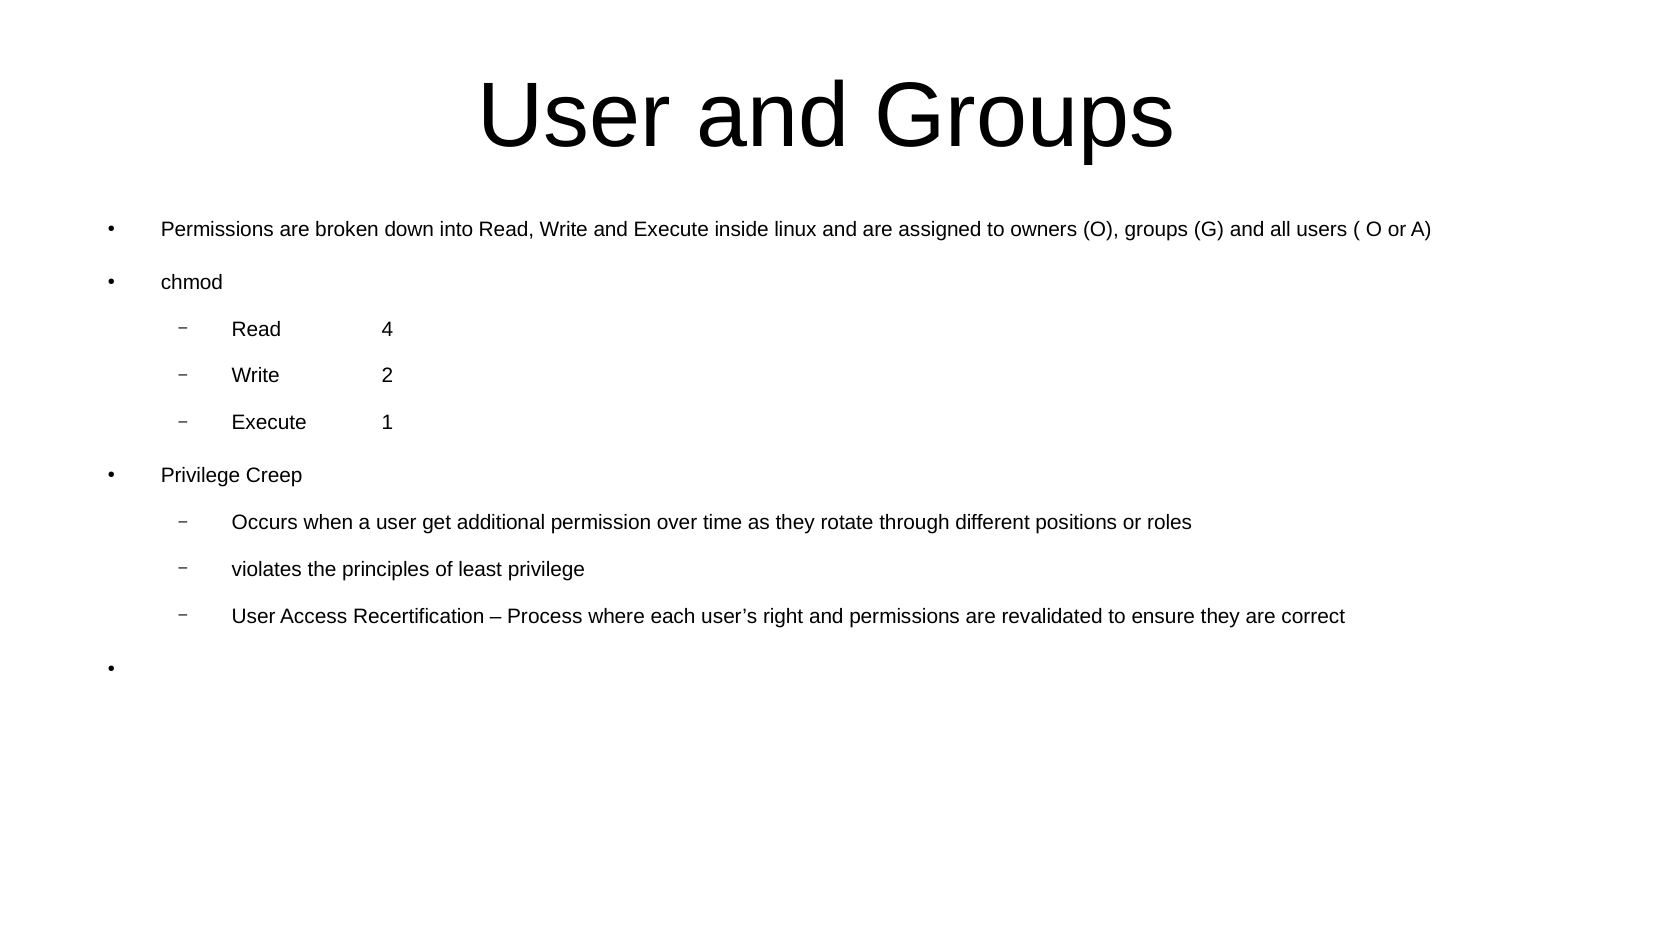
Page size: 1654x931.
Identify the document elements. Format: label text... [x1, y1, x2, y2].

list Permissions are broken down into Read, Write and Execute inside linux and are assigned to owners (O), groups (G) and all users ( O or A) chmod Read 4 Write 2 Execute 1 Privilege Creep Occurs when a user get additional permission over time as they rotate through different positions or roles violates the principles of least privilege User Access Recertification – Process where each user’s right and permissions are revalidated to ensure they are correct [90, 217, 1571, 901]
title User and Groups [82, 37, 1571, 193]
